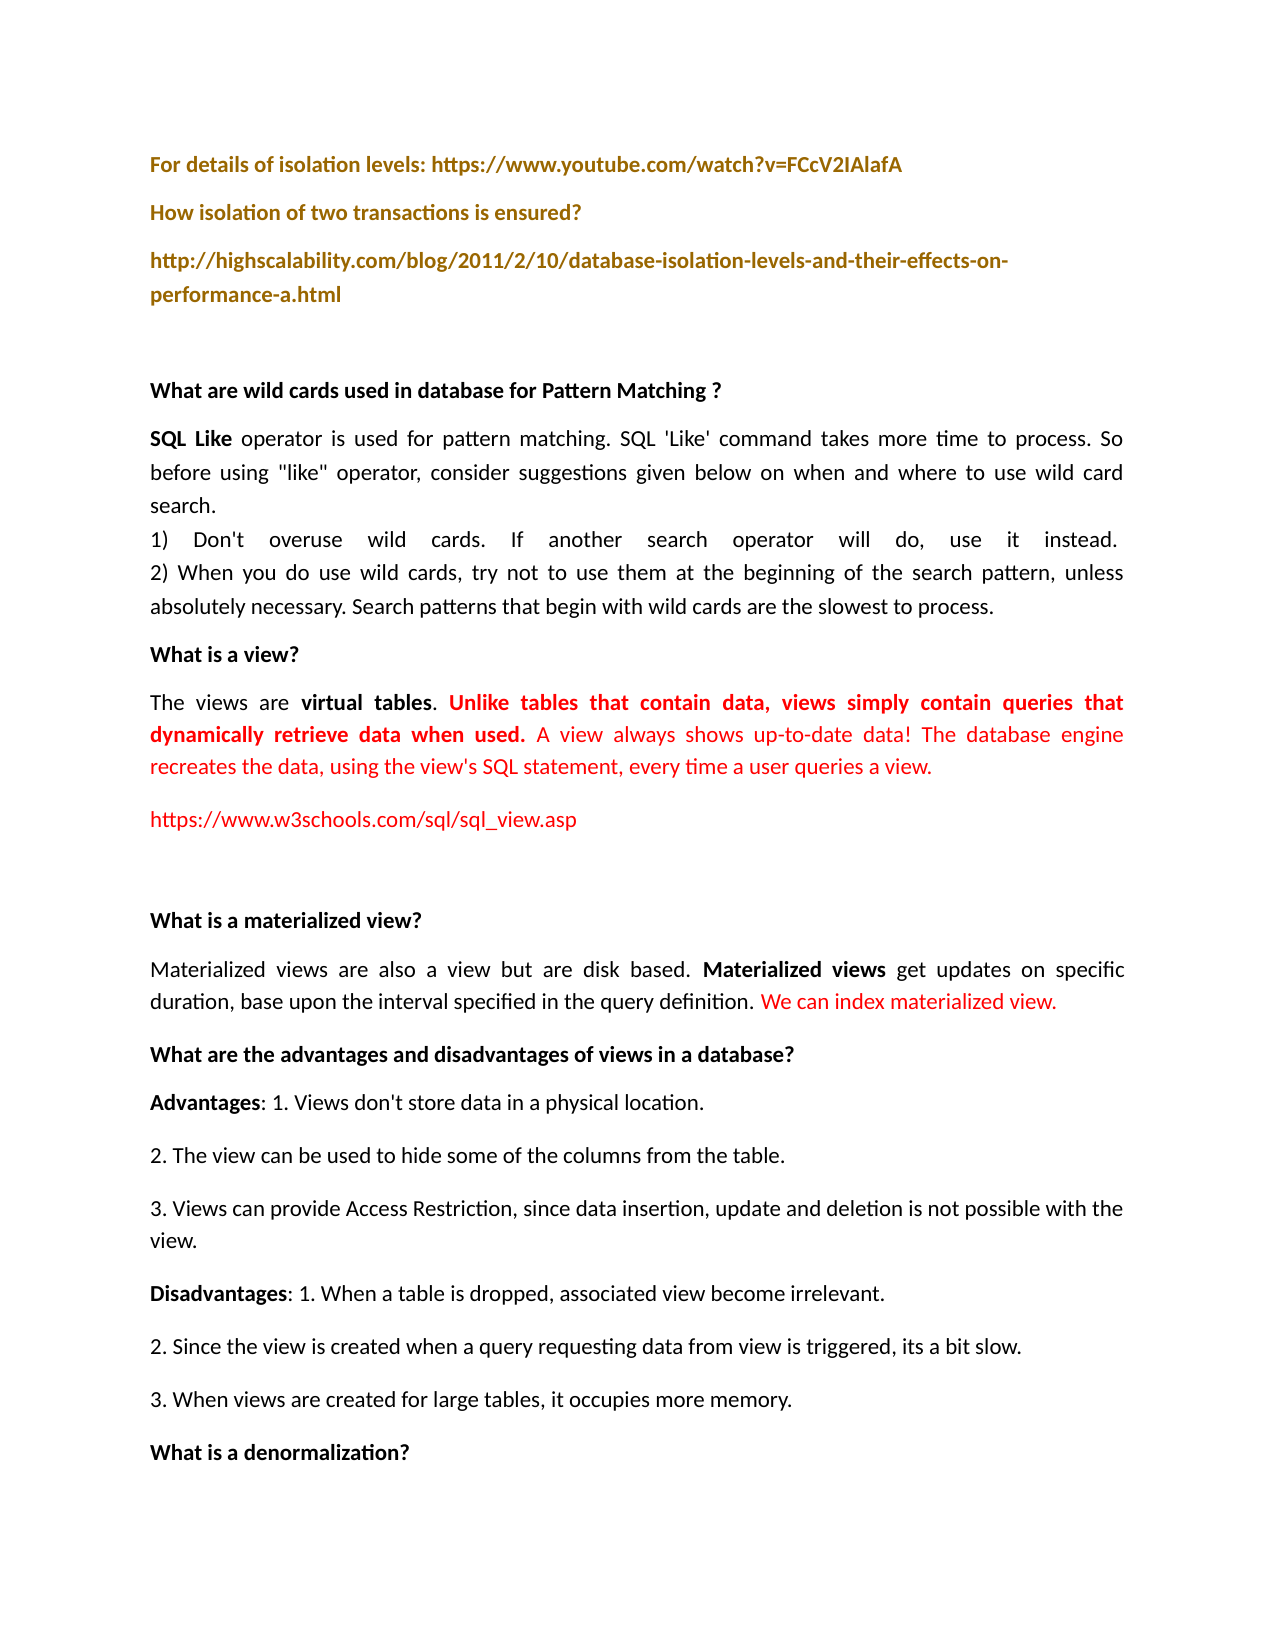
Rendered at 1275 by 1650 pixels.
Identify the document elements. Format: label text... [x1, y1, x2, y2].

text What are wild cards used in database for Pattern Matching ? [150, 376, 1125, 404]
text 2. The view can be used to hide some of the columns from the table. [150, 1141, 1125, 1169]
text SQL Like operator is used for pattern matching. SQL 'Like' command takes more time to process. So before using "like" operator, consider suggestions given below on when and where to use wild card search. 1) Don't overuse wild cards. If another search operator will do, use it instead. 2) When you do use wild cards, try not to use them at the beginning of the search pattern, unless absolutely necessary. Search patterns that begin with wild cards are the slowest to process. [150, 424, 1125, 620]
text What is a materialized view? [150, 907, 1125, 935]
text http://highscalability.com/blog/2011/2/10/database-isolation-levels-and-their-effects-on-performance-a.html [150, 246, 1125, 308]
text The views are virtual tables. Unlike tables that contain data, views simply contain queries that dynamically retrieve data when used. A view always shows up-to-date data! The database engine recreates the data, using the view's SQL statement, every time a user queries a view. [150, 688, 1125, 781]
text What is a denormalization? [150, 1438, 1125, 1466]
text https://www.w3schools.com/sql/sql_view.asp [150, 806, 1125, 833]
text Materialized views are also a view but are disk based. Materialized views get updates on specific duration, base upon the interval specified in the query definition. We can index materialized view. [150, 955, 1125, 1015]
text 3. Views can provide Access Restriction, since data insertion, update and deletion is not possible with the view. [150, 1194, 1125, 1254]
text How isolation of two transactions is ensured? [150, 198, 1125, 226]
text What is a view? [150, 640, 1125, 668]
text Advantages: 1. Views don't store data in a physical location. [150, 1088, 1125, 1116]
text 3. When views are created for large tables, it occupies more memory. [150, 1385, 1125, 1413]
text What are the advantages and disadvantages of views in a database? [150, 1040, 1125, 1068]
text For details of isolation levels: https://www.youtube.com/watch?v=FCcV2IAlafA [150, 150, 1125, 178]
text 2. Since the view is created when a query requesting data from view is triggered, its a bit slow. [150, 1332, 1125, 1360]
text Disadvantages: 1. When a table is dropped, associated view become irrelevant. [150, 1279, 1125, 1307]
